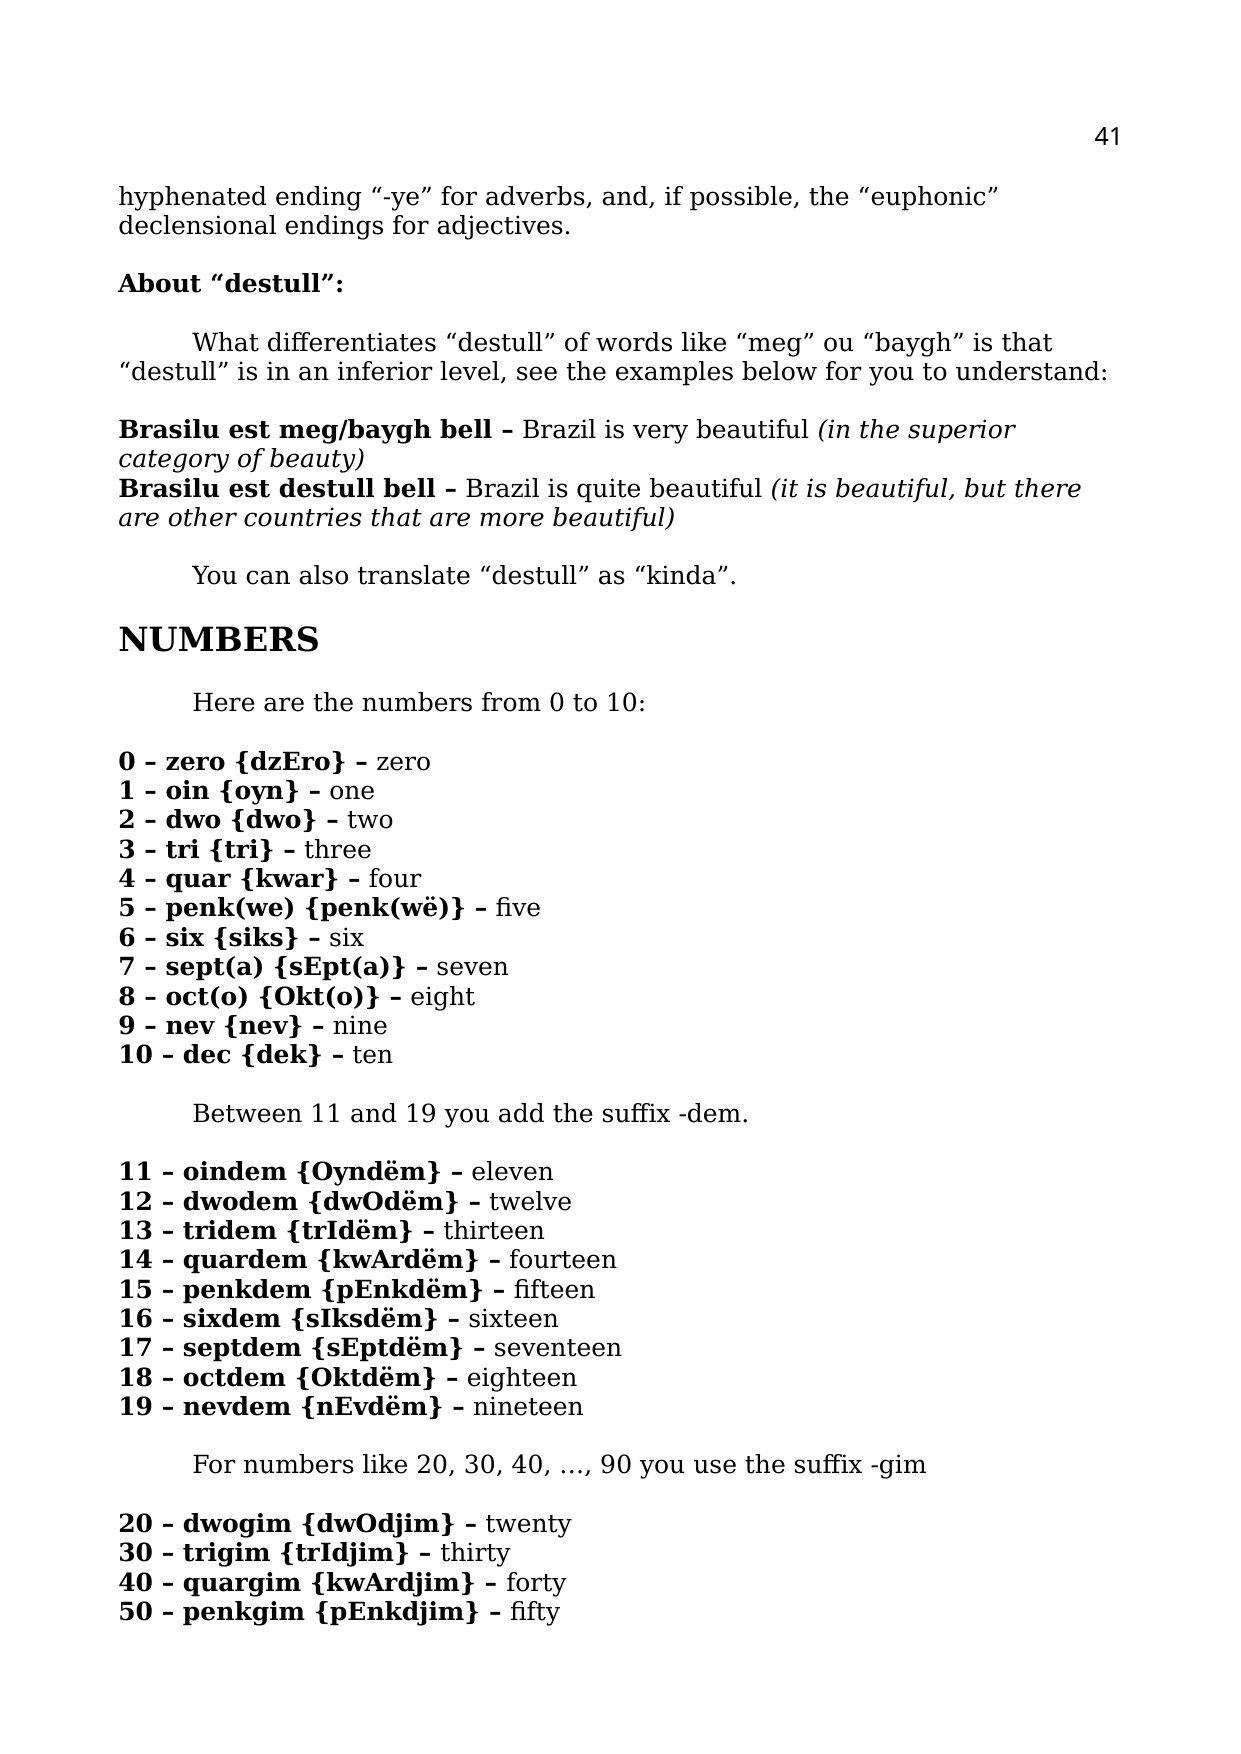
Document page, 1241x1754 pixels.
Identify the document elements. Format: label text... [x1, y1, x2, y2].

text 12 – dwodem {dwOdëm} – twelve [118, 1186, 1123, 1216]
text 17 – septdem {sEptdëm} – seventeen [118, 1333, 1123, 1363]
text 18 – octdem {Oktdëm} – eighteen [118, 1363, 1123, 1392]
text About “destull”: [118, 269, 1123, 298]
text 3 – tri {tri} – three [118, 834, 1123, 864]
text 16 – sixdem {sIksdëm} – sixteen [118, 1304, 1123, 1333]
text 15 – penkdem {pEnkdëm} – fifteen [118, 1274, 1123, 1304]
text 7 – sept(a) {sEpt(a)} – seven [118, 952, 1123, 981]
text 6 – six {siks} – six [118, 923, 1123, 952]
text 19 – nevdem {nEvdëm} – nineteen [118, 1392, 1123, 1421]
text 50 – penkgim {pEnkdjim} – fifty [118, 1597, 1123, 1626]
text What differentiates “destull” of words like “meg” ou “baygh” is that “destull” is in an inferior level, see the examples below for you to understand: [118, 328, 1123, 386]
text 10 – dec {dek} – ten [118, 1040, 1123, 1069]
text Brasilu est meg/baygh bell – Brazil is very beautiful (in the superior category of beauty) [118, 415, 1123, 474]
text 14 – quardem {kwArdëm} – fourteen [118, 1245, 1123, 1274]
text You can also translate “destull” as “kinda”. [118, 561, 1123, 591]
text 1 – oin {oyn} – one [118, 776, 1123, 805]
text 2 – dwo {dwo} – two [118, 805, 1123, 834]
text 11 – oindem {Oyndëm} – eleven [118, 1157, 1123, 1186]
text 0 – zero {dzEro} – zero [118, 746, 1123, 776]
text Here are the numbers from 0 to 10: [118, 688, 1123, 717]
text 4 – quar {kwar} – four [118, 864, 1123, 893]
text hyphenated ending “-ye” for adverbs, and, if possible, the “euphonic” declensional endings for adjectives. [118, 182, 1123, 240]
text 8 – oct(o) {Okt(o)} – eight [118, 981, 1123, 1011]
subtitle NUMBERS [118, 620, 1123, 659]
text 30 – trigim {trIdjim} – thirty [118, 1538, 1123, 1568]
text Between 11 and 19 you add the suffix -dem. [118, 1099, 1123, 1128]
text 9 – nev {nev} – nine [118, 1011, 1123, 1040]
text 5 – penk(we) {penk(wë)} – five [118, 893, 1123, 923]
text Brasilu est destull bell – Brazil is quite beautiful (it is beautiful, but there are other countries that are more beautiful) [118, 474, 1123, 532]
text 40 – quargim {kwArdjim} – forty [118, 1568, 1123, 1597]
text 20 – dwogim {dwOdjim} – twenty [118, 1509, 1123, 1538]
text For numbers like 20, 30, 40, …, 90 you use the suffix -gim [118, 1451, 1123, 1480]
text 13 – tridem {trIdëm} – thirteen [118, 1216, 1123, 1245]
